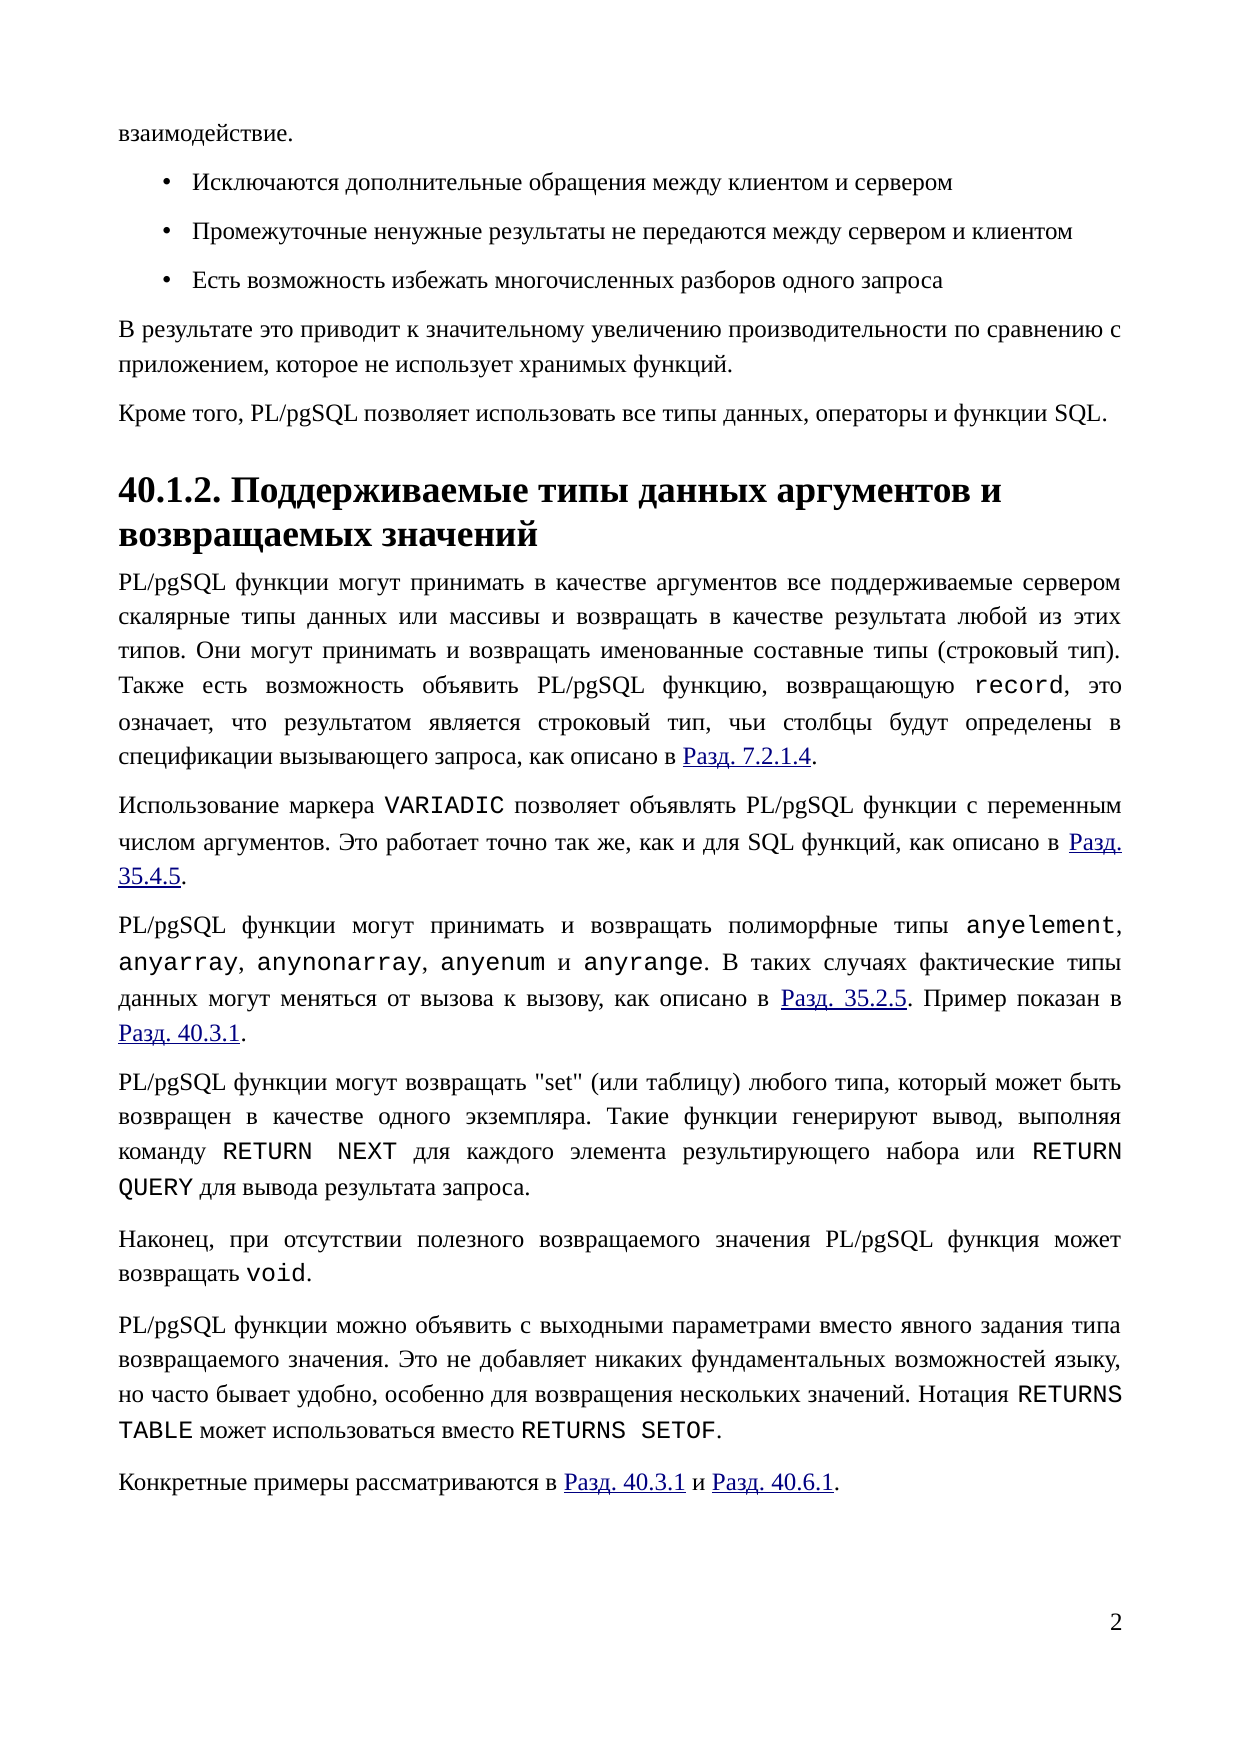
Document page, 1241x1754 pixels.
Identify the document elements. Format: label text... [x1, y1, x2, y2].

text PL/pgSQL функции можно объявить с выходными параметрами вместо явного задания типа возвращаемого значения. Это не добавляет никаких фундаментальных возможностей языку, но часто бывает удобно, особенно для возвращения нескольких значений. Нотация RETURNS TABLE может использоваться вместо RETURNS SETOF. [118, 1310, 1122, 1446]
text PL/pgSQL функции могут принимать и возвращать полиморфные типы anyelement, anyarray, anynonarray, anyenum и anyrange. В таких случаях фактические типы данных могут меняться от вызова к вызову, как описано в Разд. 35.2.5. Пример показан в Разд. 40.3.1. [118, 910, 1122, 1047]
list Есть возможность избежать многочисленных разборов одного запроса [162, 265, 1122, 294]
text Кроме того, PL/pgSQL позволяет использовать все типы данных, операторы и функции SQL. [118, 398, 1122, 427]
text Использование маркера VARIADIC позволяет объявлять PL/pgSQL функции с переменным числом аргументов. Это работает точно так же, как и для SQL функций, как описано в Разд. 35.4.5. [118, 790, 1122, 890]
list Исключаются дополнительные обращения между клиентом и сервером [162, 167, 1122, 196]
text Конкретные примеры рассматриваются в Разд. 40.3.1 и Разд. 40.6.1. [118, 1467, 1122, 1496]
subtitle 40.1.2. Поддерживаемые типы данных аргументов и возвращаемых значений [118, 468, 1122, 554]
text В результате это приводит к значительному увеличению производительности по сравнению с приложением, которое не использует хранимых функций. [118, 314, 1122, 378]
text Наконец, при отсутствии полезного возвращаемого значения PL/pgSQL функция может возвращать void. [118, 1224, 1122, 1289]
list Промежуточные ненужные результаты не передаются между сервером и клиентом [162, 216, 1122, 245]
text взаимодействие. [118, 118, 1122, 147]
text PL/pgSQL функции могут возвращать "set" (или таблицу) любого типа, который может быть возвращен в качестве одного экземпляра. Такие функции генерируют вывод, выполняя команду RETURN NEXT для каждого элемента результирующего набора или RETURN QUERY для вывода результата запроса. [118, 1067, 1122, 1203]
text PL/pgSQL функции могут принимать в качестве аргументов все поддерживаемые сервером скалярные типы данных или массивы и возвращать в качестве результата любой из этих типов. Они могут принимать и возвращать именованные составные типы (строковый тип). Также есть возможность объявить PL/pgSQL функцию, возвращающую record, это означает, что результатом является строковый тип, чьи столбцы будут определены в спецификации вызывающего запроса, как описано в Разд. 7.2.1.4. [118, 567, 1122, 770]
